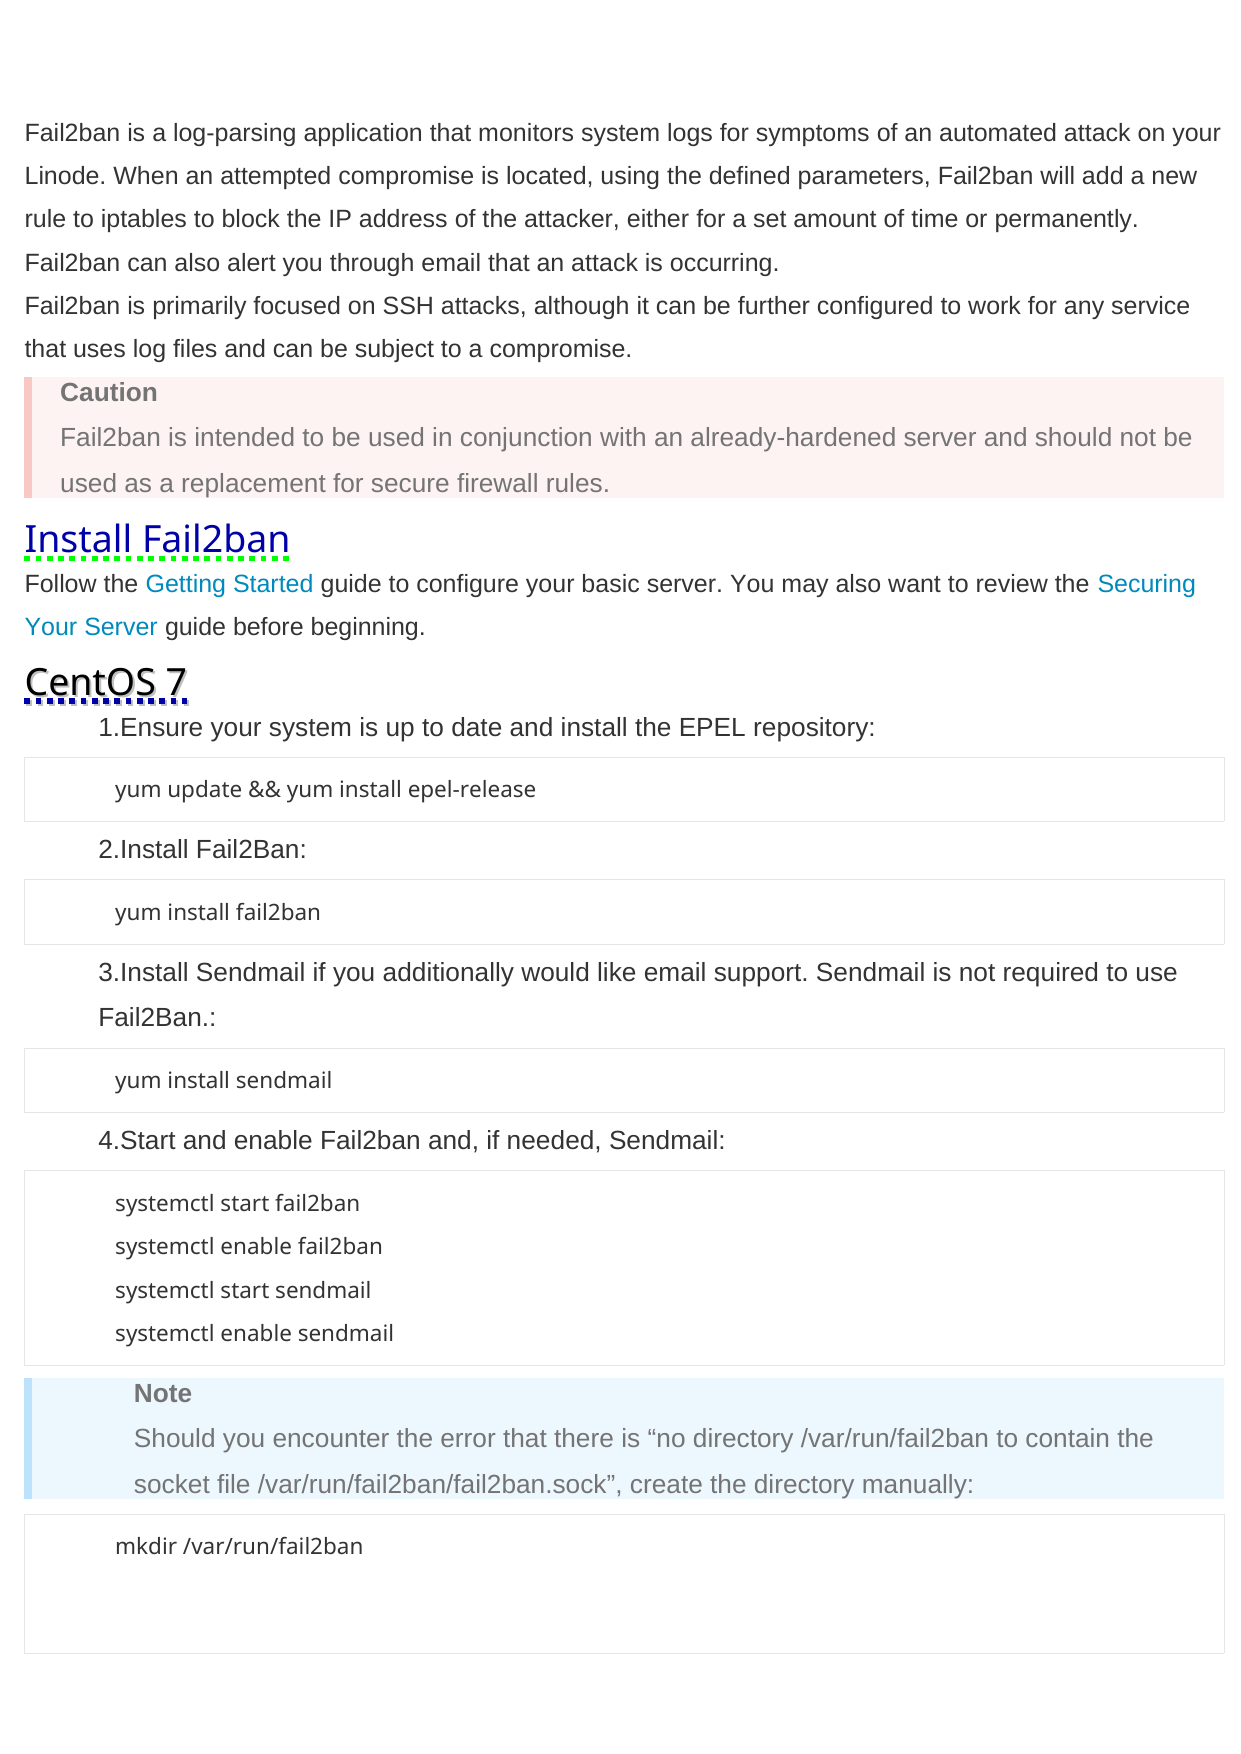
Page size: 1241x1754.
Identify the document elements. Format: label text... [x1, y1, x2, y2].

list Install Sendmail if you additionally would like email support. Sendmail is not required to use Fail2Ban.: [24, 957, 1224, 1032]
list mkdir /var/run/fail2ban [25, 1515, 1224, 1560]
list systemctl enable fail2ban [25, 1213, 1224, 1257]
list Start and enable Fail2ban and, if needed, Sendmail: [24, 1125, 1224, 1155]
text Follow the Getting Started guide to configure your basic server. You may also want to review the Securing Your Server guide before beginning. [24, 569, 1224, 641]
list Install Fail2Ban: [24, 834, 1224, 864]
list yum install fail2ban [25, 880, 1224, 944]
text Caution [32, 377, 1224, 407]
text Fail2ban is primarily focused on SSH attacks, although it can be further configured to work for any service that uses log files and can be subject to a compromise. [24, 291, 1224, 362]
list systemctl enable sendmail [25, 1300, 1224, 1365]
list yum update && yum install epel-release [25, 758, 1224, 821]
subtitle CentOS 7 [24, 655, 1224, 706]
subtitle Install Fail2ban [24, 513, 1224, 564]
list yum install sendmail [25, 1049, 1224, 1112]
list Should you encounter the error that there is “no directory /var/run/fail2ban to contain the socket file /var/run/fail2ban/fail2ban.sock”, create the directory manually: [32, 1423, 1224, 1499]
list systemctl start fail2ban [25, 1171, 1224, 1213]
text Fail2ban is intended to be used in conjunction with an already-hardened server and should not be used as a replacement for secure firewall rules. [32, 422, 1224, 498]
list Note [32, 1378, 1224, 1408]
text Fail2ban is a log-parsing application that monitors system logs for symptoms of an automated attack on your Linode. When an attempted compromise is located, using the defined parameters, Fail2ban will add a new rule to iptables to block the IP address of the attacker, either for a set amount of time or permanently. Fail2ban can also alert you through email that an attack is occurring. [24, 118, 1224, 276]
list Ensure your system is up to date and install the EPEL repository: [24, 711, 1224, 742]
list systemctl start sendmail [25, 1257, 1224, 1300]
